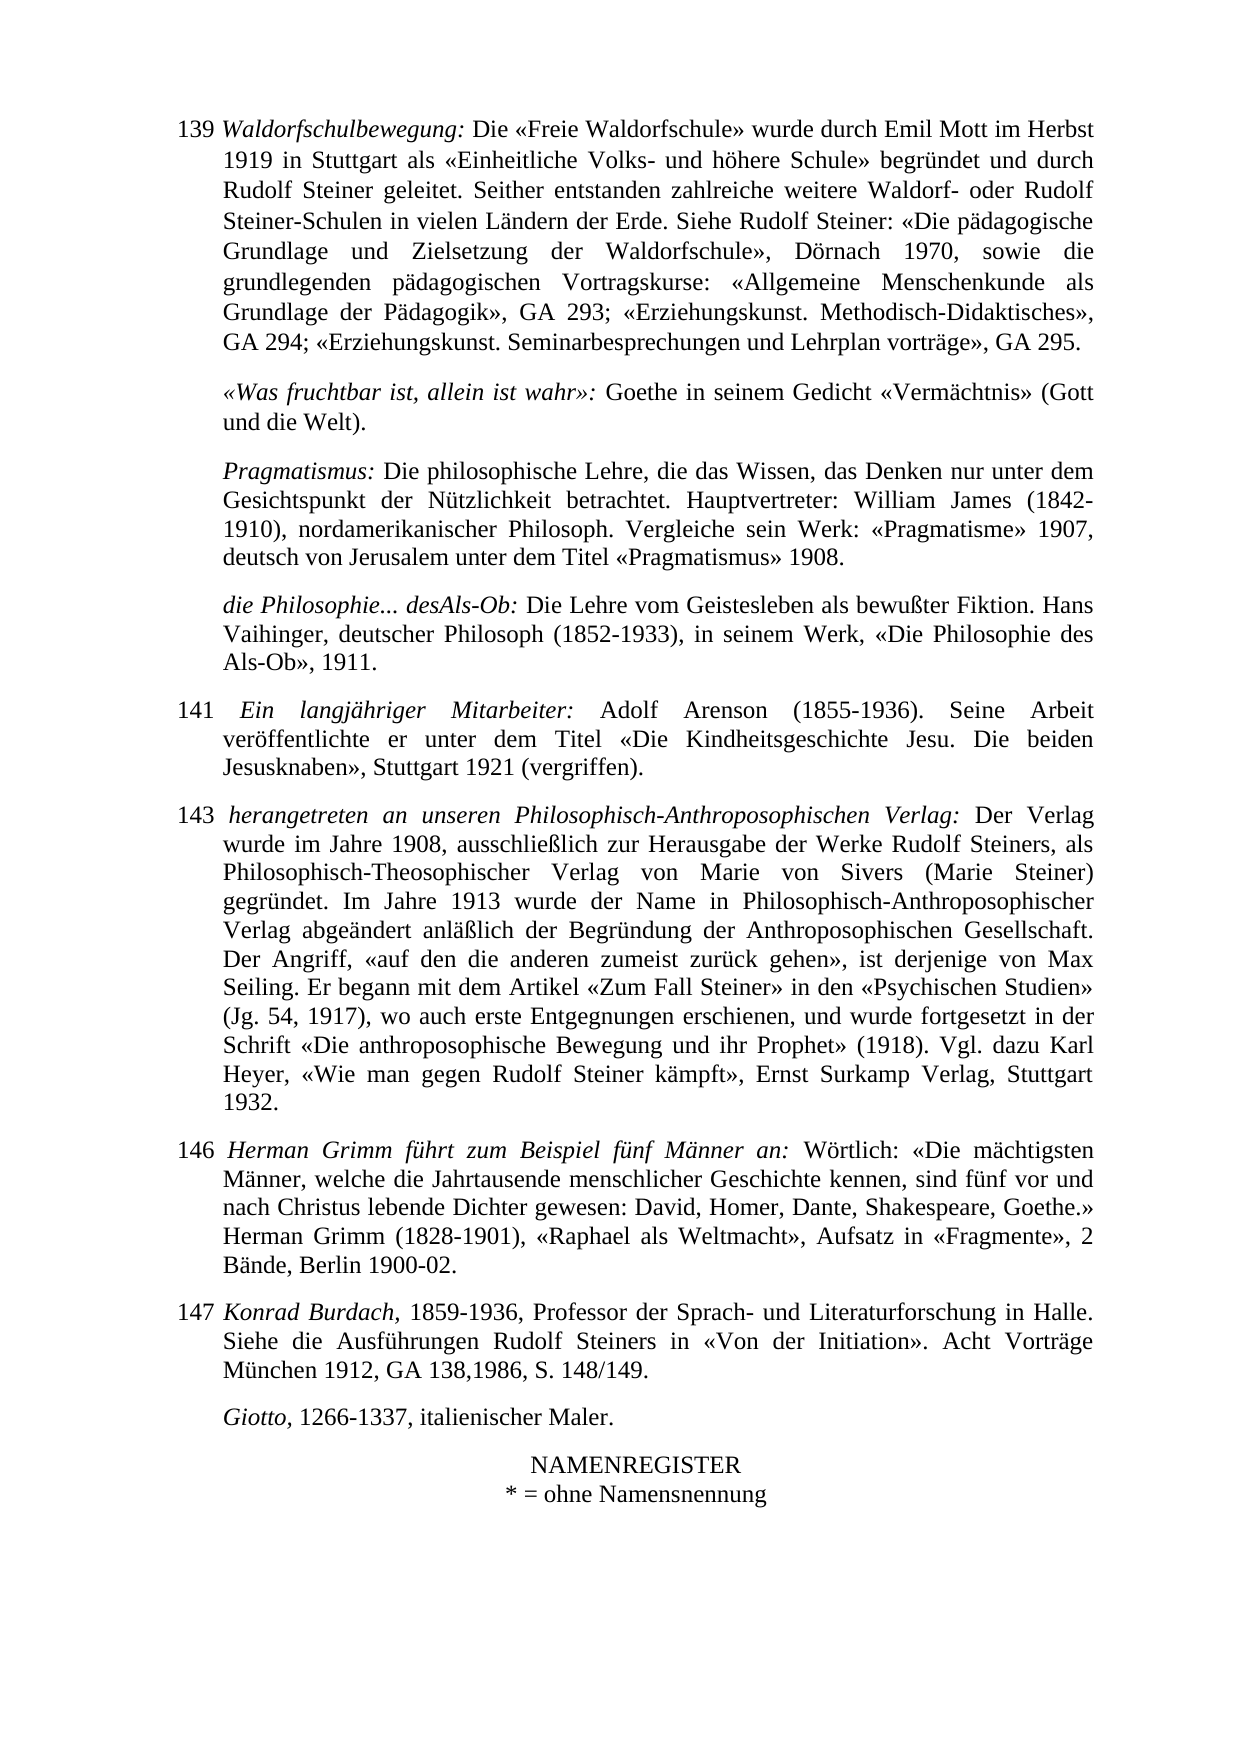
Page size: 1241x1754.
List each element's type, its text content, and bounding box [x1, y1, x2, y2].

text die Philosophie... desAls-Ob: Die Lehre vom Geistesleben als bewußter Fiktion. Hans Vaihinger, deutscher Philosoph (1852-1933), in seinem Werk, «Die Philosophie des Als-Ob», 1911. [223, 590, 1094, 676]
text «Was fruchtbar ist, allein ist wahr»: Goethe in seinem Gedicht «Vermächtnis» (Gott und die Welt). [223, 377, 1094, 436]
text Pragmatismus: Die philosophische Lehre, die das Wissen, das Denken nur unter dem Gesichtspunkt der Nützlichkeit betrachtet. Hauptvertreter: William James (1842-1910), nordamerikanischer Philosoph. Vergleiche sein Werk: «Pragmatisme» 1907, deutsch von Jerusalem unter dem Titel «Pragmatismus» 1908. [223, 456, 1094, 571]
text 143 herangetreten an unseren Philosophisch-Anthroposophischen Verlag: Der Verlag wurde im Jahre 1908, ausschließlich zur Herausgabe der Werke Rudolf Steiners, als Philosophisch-Theosophischer Verlag von Marie von Sivers (Marie Steiner) gegründet. Im Jahre 1913 wurde der Name in Philosophisch-Anthroposophischer Verlag abgeändert anläßlich der Begründung der Anthroposophischen Gesellschaft. Der Angriff, «auf den die anderen zumeist zurück gehen», ist derjenige von Max Seiling. Er begann mit dem Artikel «Zum Fall Steiner» in den «Psychischen Studien» (Jg. 54, 1917), wo auch erste Entgegnungen erschienen, und wurde fortgesetzt in der Schrift «Die anthroposophische Bewegung und ihr Prophet» (1918). Vgl. dazu Karl Heyer, «Wie man gegen Rudolf Steiner kämpft», Ernst Surkamp Verlag, Stuttgart 1932. [177, 800, 1094, 1116]
text 139 Waldorfschulbewegung: Die «Freie Waldorfschule» wurde durch Emil Mott im Herbst 1919 in Stuttgart als «Einheitliche Volks- und höhere Schule» begründet und durch Rudolf Steiner geleitet. Seither entstanden zahlreiche weitere Waldorf- oder Rudolf Steiner-Schulen in vielen Ländern der Erde. Siehe Rudolf Steiner: «Die pädagogische Grundlage und Zielsetzung der Waldorfschule», Dörnach 1970, sowie die grundlegenden pädagogischen Vortragskurse: «Allgemeine Menschenkunde als Grundlage der Pädagogik», GA 293; «Erziehungskunst. Methodisch-Didaktisches», GA 294; «Erziehungskunst. Seminarbesprechungen und Lehrplan vorträge», GA 295. [177, 114, 1094, 356]
text 141 Ein langjähriger Mitarbeiter: Adolf Arenson (1855-1936). Seine Arbeit veröffentlichte er unter dem Titel «Die Kindheitsgeschichte Jesu. Die beiden Jesusknaben», Stuttgart 1921 (vergriffen). [177, 695, 1094, 781]
text Giotto, 1266-1337, italienischer Maler. [177, 1402, 1094, 1431]
text 147 Konrad Burdach, 1859-1936, Professor der Sprach- und Literaturforschung in Halle. Siehe die Ausführungen Rudolf Steiners in «Von der Initiation». Acht Vorträge München 1912, GA 138,1986, S. 148/149. [177, 1297, 1094, 1384]
text NAMENREGISTER * = ohne Namensnennung [177, 1450, 1094, 1507]
text 146 Herman Grimm führt zum Beispiel fünf Männer an: Wörtlich: «Die mächtigsten Männer, welche die Jahrtausende menschlicher Geschichte kennen, sind fünf vor und nach Christus lebende Dichter gewesen: David, Homer, Dante, Shakespeare, Goethe.» Herman Grimm (1828-1901), «Raphael als Weltmacht», Aufsatz in «Fragmente», 2 Bände, Berlin 1900-02. [177, 1135, 1094, 1279]
